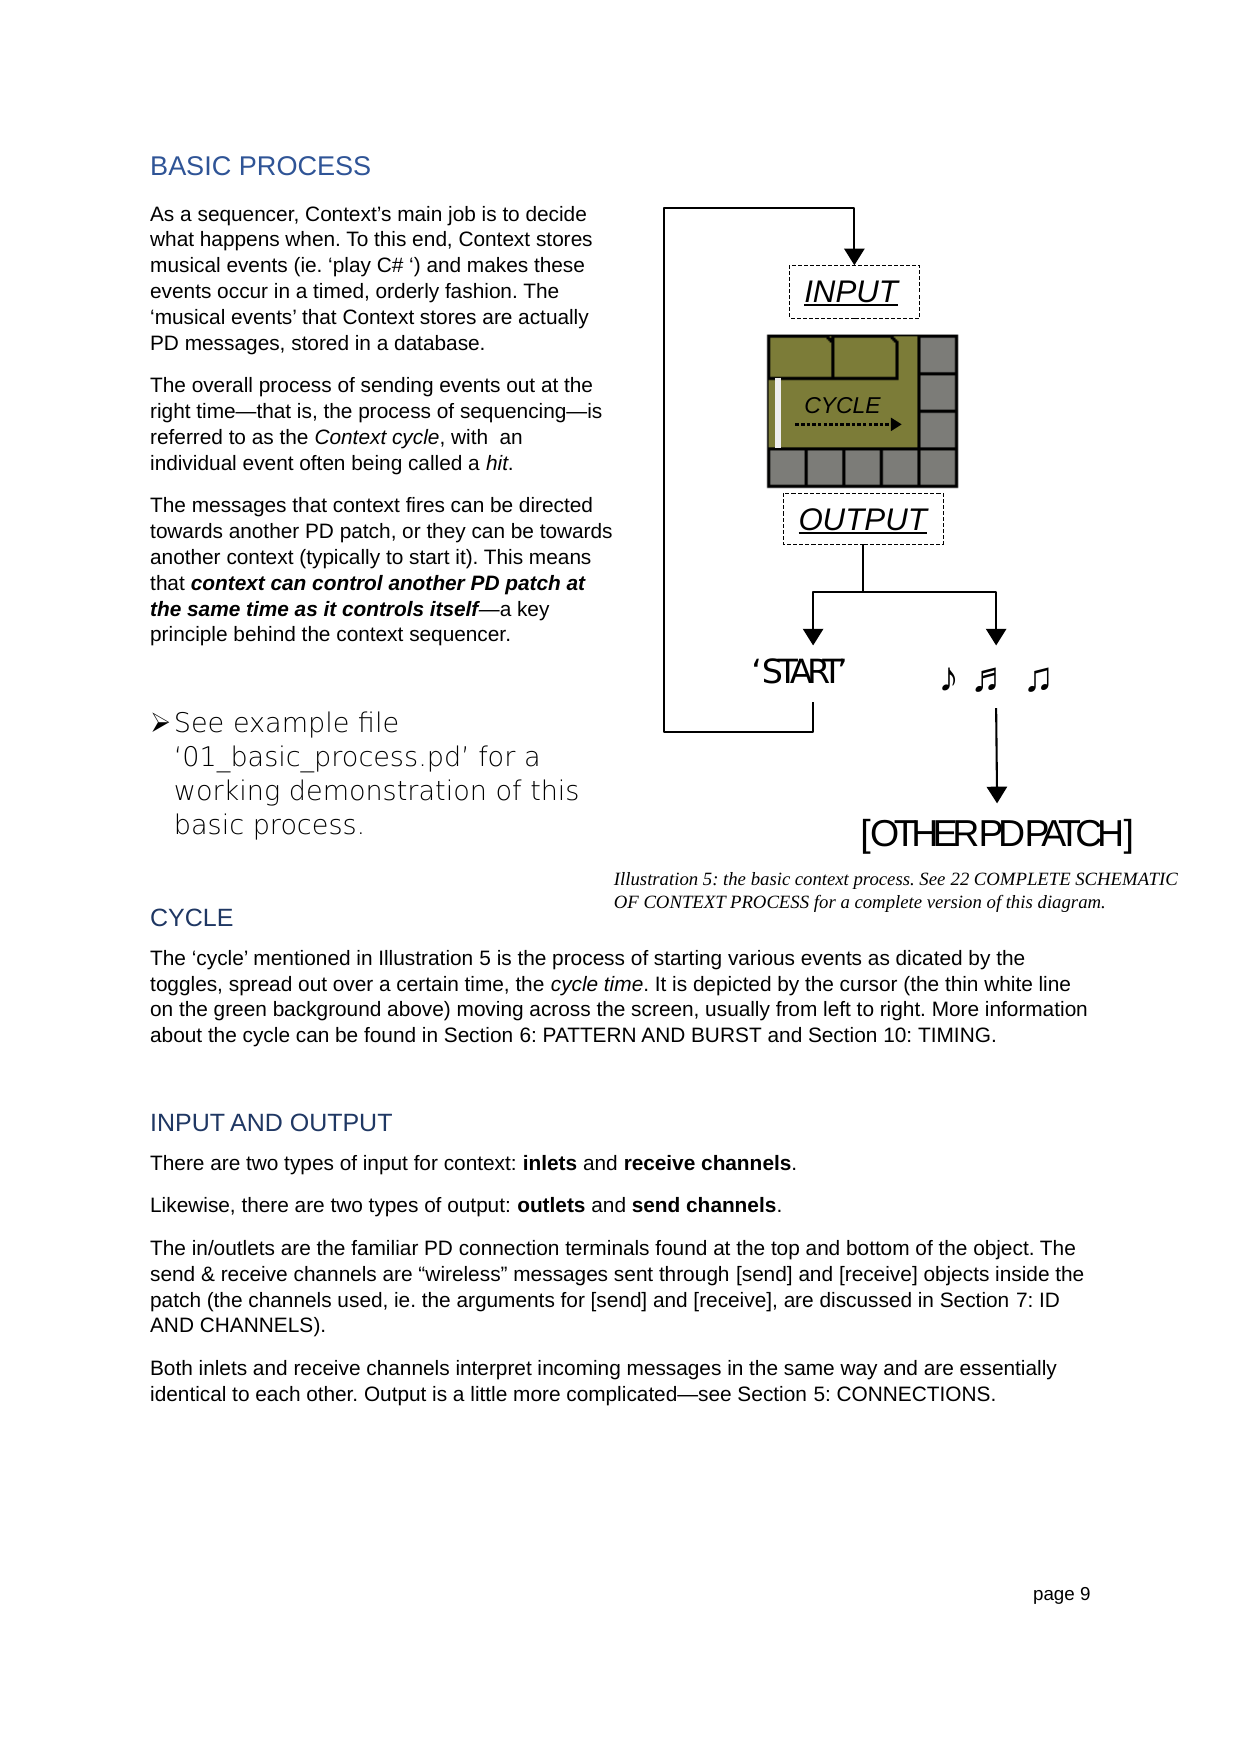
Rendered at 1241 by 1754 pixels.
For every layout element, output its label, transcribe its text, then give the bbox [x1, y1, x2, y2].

text As a sequencer, Context’s main job is to decide what happens when. To this end, Context stores musical events (ie. ‘play C# ‘) and makes these events occur in a timed, orderly fashion. The ‘musical events’ that Context stores are actually PD messages, stored in a database. [150, 201, 614, 354]
text The in/outlets are the familiar PD connection terminals found at the top and bottom of the object. The send & receive channels are “wireless” messages sent through [send] and [receive] objects inside the patch (the channels used, ie. the arguments for [send] and [receive], are discussed in Section 7: ID AND CHANNELS). [150, 1236, 1090, 1337]
text Likewise, there are two types of output: outlets and send channels. [150, 1193, 1090, 1217]
text The messages that context fires can be directed towards another PD patch, or they can be towards another context (typically to start it). This means that context can control another PD patch at the same time as it controls itself—a key principle behind the context sequencer. [150, 493, 614, 646]
list See example file ‘01_basic_process.pd’ for a working demonstration of this basic process. [150, 707, 614, 841]
subtitle BASIC PROCESS [150, 150, 1180, 868]
picture [747, 324, 973, 502]
text Both inlets and receive channels interpret incoming messages in the same way and are essentially identical to each other. Output is a little more complicated—see Section 5: CONNECTIONS. [150, 1356, 1090, 1406]
subtitle INPUT AND OUTPUT [150, 1108, 1090, 1137]
text There are two types of input for context: inlets and receive channels. [150, 1151, 1090, 1175]
text The ‘cycle’ mentioned in Illustration 5 is the process of starting various events as dicated by the toggles, spread out over a certain time, the cycle time. It is depicted by the cursor (the thin white line on the green background above) moving across the screen, usually from left to right. More information about the cycle can be found in Section 6: PATTERN AND BURST and Section 10: TIMING. [150, 946, 1090, 1047]
text The overall process of sending events out at the right time—that is, the process of sequencing—is referred to as the Context cycle, with an individual event often being called a hit. [150, 373, 614, 474]
text Illustration 5: the basic context process. See 22 COMPLETE SCHEMATIC OF CONTEXT PROCESS for a complete version of this diagram. [614, 868, 1180, 913]
subtitle CYCLE [150, 903, 1090, 931]
